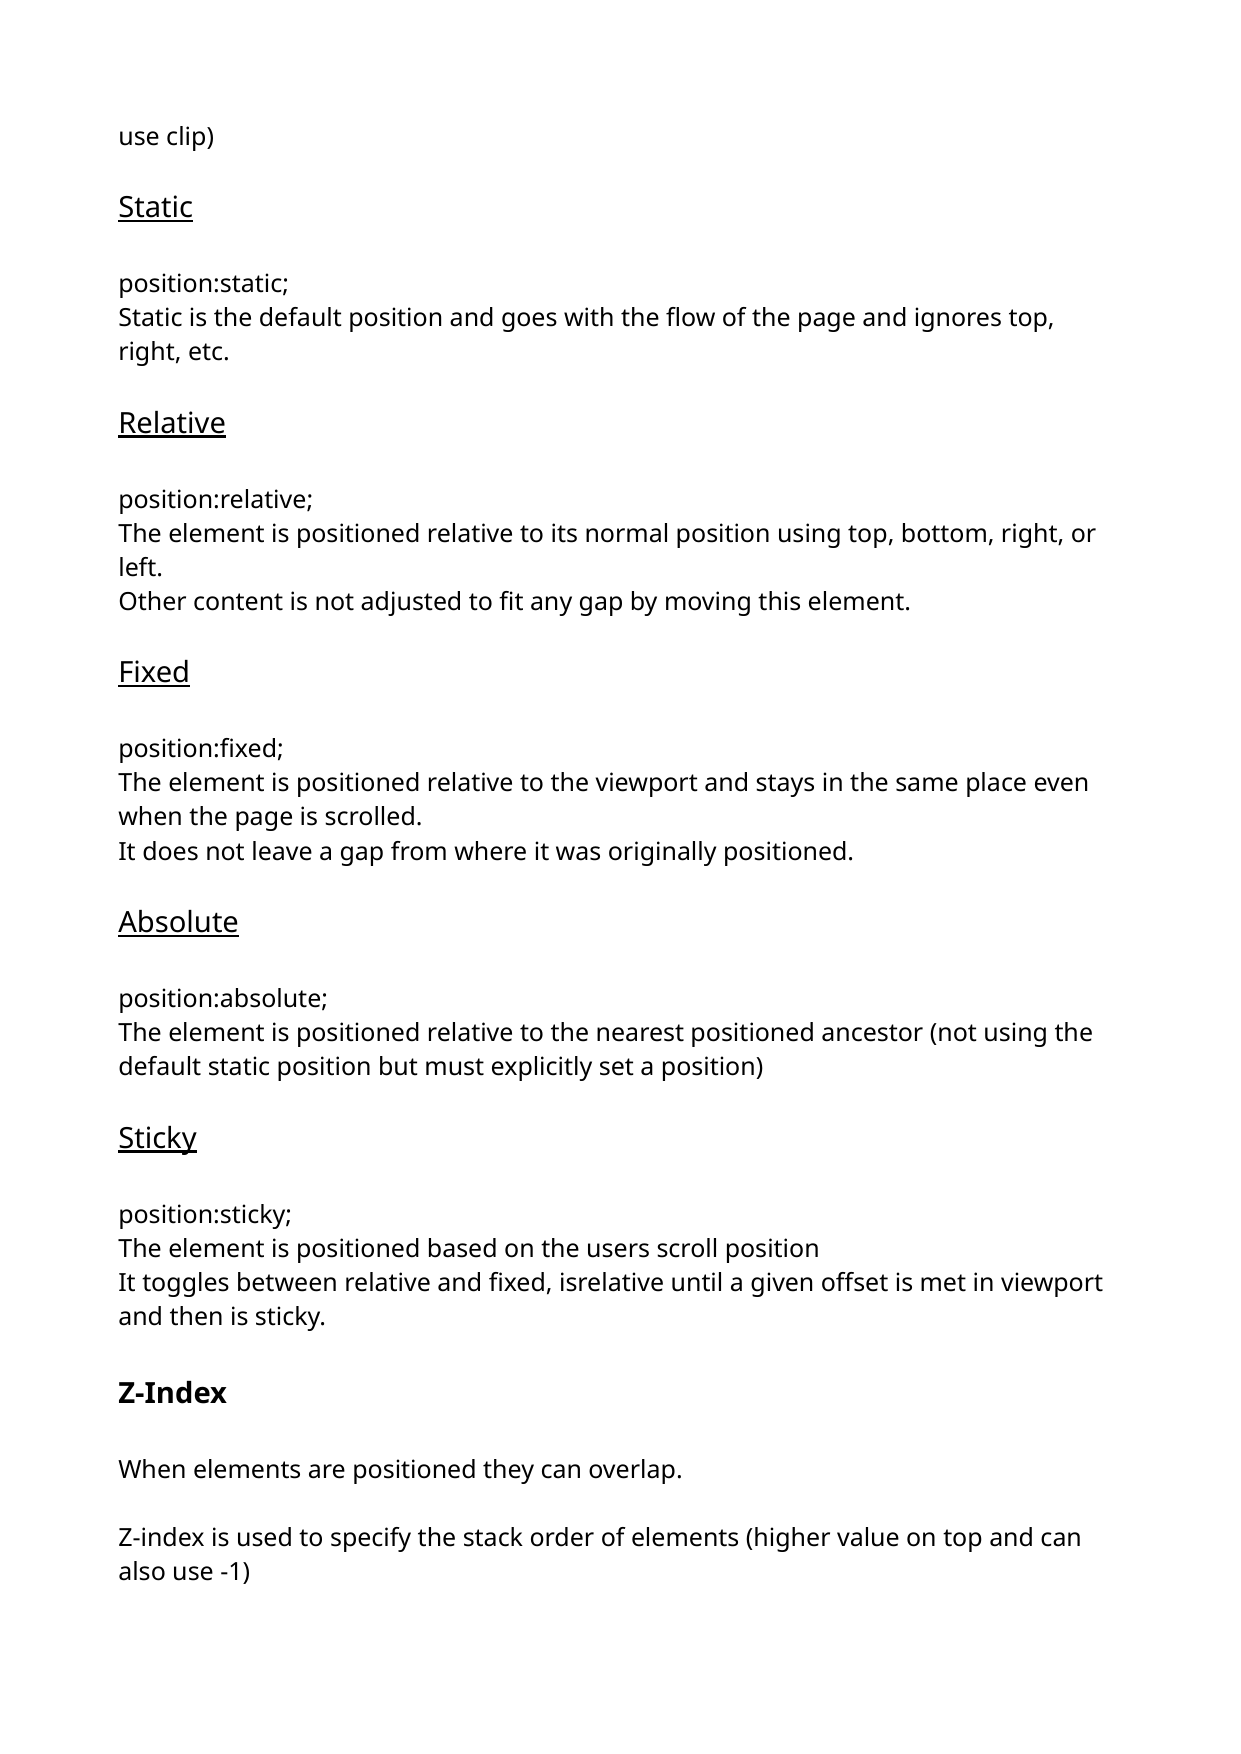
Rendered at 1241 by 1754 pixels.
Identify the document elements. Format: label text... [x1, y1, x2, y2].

text Sticky [118, 1117, 1122, 1157]
text Other content is not adjusted to fit any gap by moving this element. [118, 583, 1122, 617]
text position:sticky; [118, 1196, 1122, 1230]
text Z-index is used to specify the stack order of elements (higher value on top and can also use -1) [118, 1520, 1122, 1588]
text position:fixed; [118, 731, 1122, 765]
text It toggles between relative and fixed, isrelative until a given offset is met in viewport and then is sticky. [118, 1264, 1122, 1332]
text Static [118, 186, 1122, 226]
text position:absolute; [118, 981, 1122, 1015]
text The element is positioned relative to the viewport and stays in the same place even when the page is scrolled. [118, 765, 1122, 833]
text use clip) [118, 118, 1122, 152]
text Fixed [118, 652, 1122, 691]
text The element is positioned relative to its normal position using top, bottom, right, or left. [118, 515, 1122, 583]
text Z-Index [118, 1372, 1122, 1412]
text The element is positioned based on the users scroll position [118, 1230, 1122, 1264]
text Absolute [118, 901, 1122, 941]
text position:static; [118, 266, 1122, 300]
text position:relative; [118, 481, 1122, 515]
text The element is positioned relative to the nearest positioned ancestor (not using the default static position but must explicitly set a position) [118, 1015, 1122, 1083]
text Relative [118, 402, 1122, 442]
text It does not leave a gap from where it was originally positioned. [118, 833, 1122, 867]
text Static is the default position and goes with the flow of the page and ignores top, right, etc. [118, 300, 1122, 368]
text When elements are positioned they can overlap. [118, 1452, 1122, 1486]
